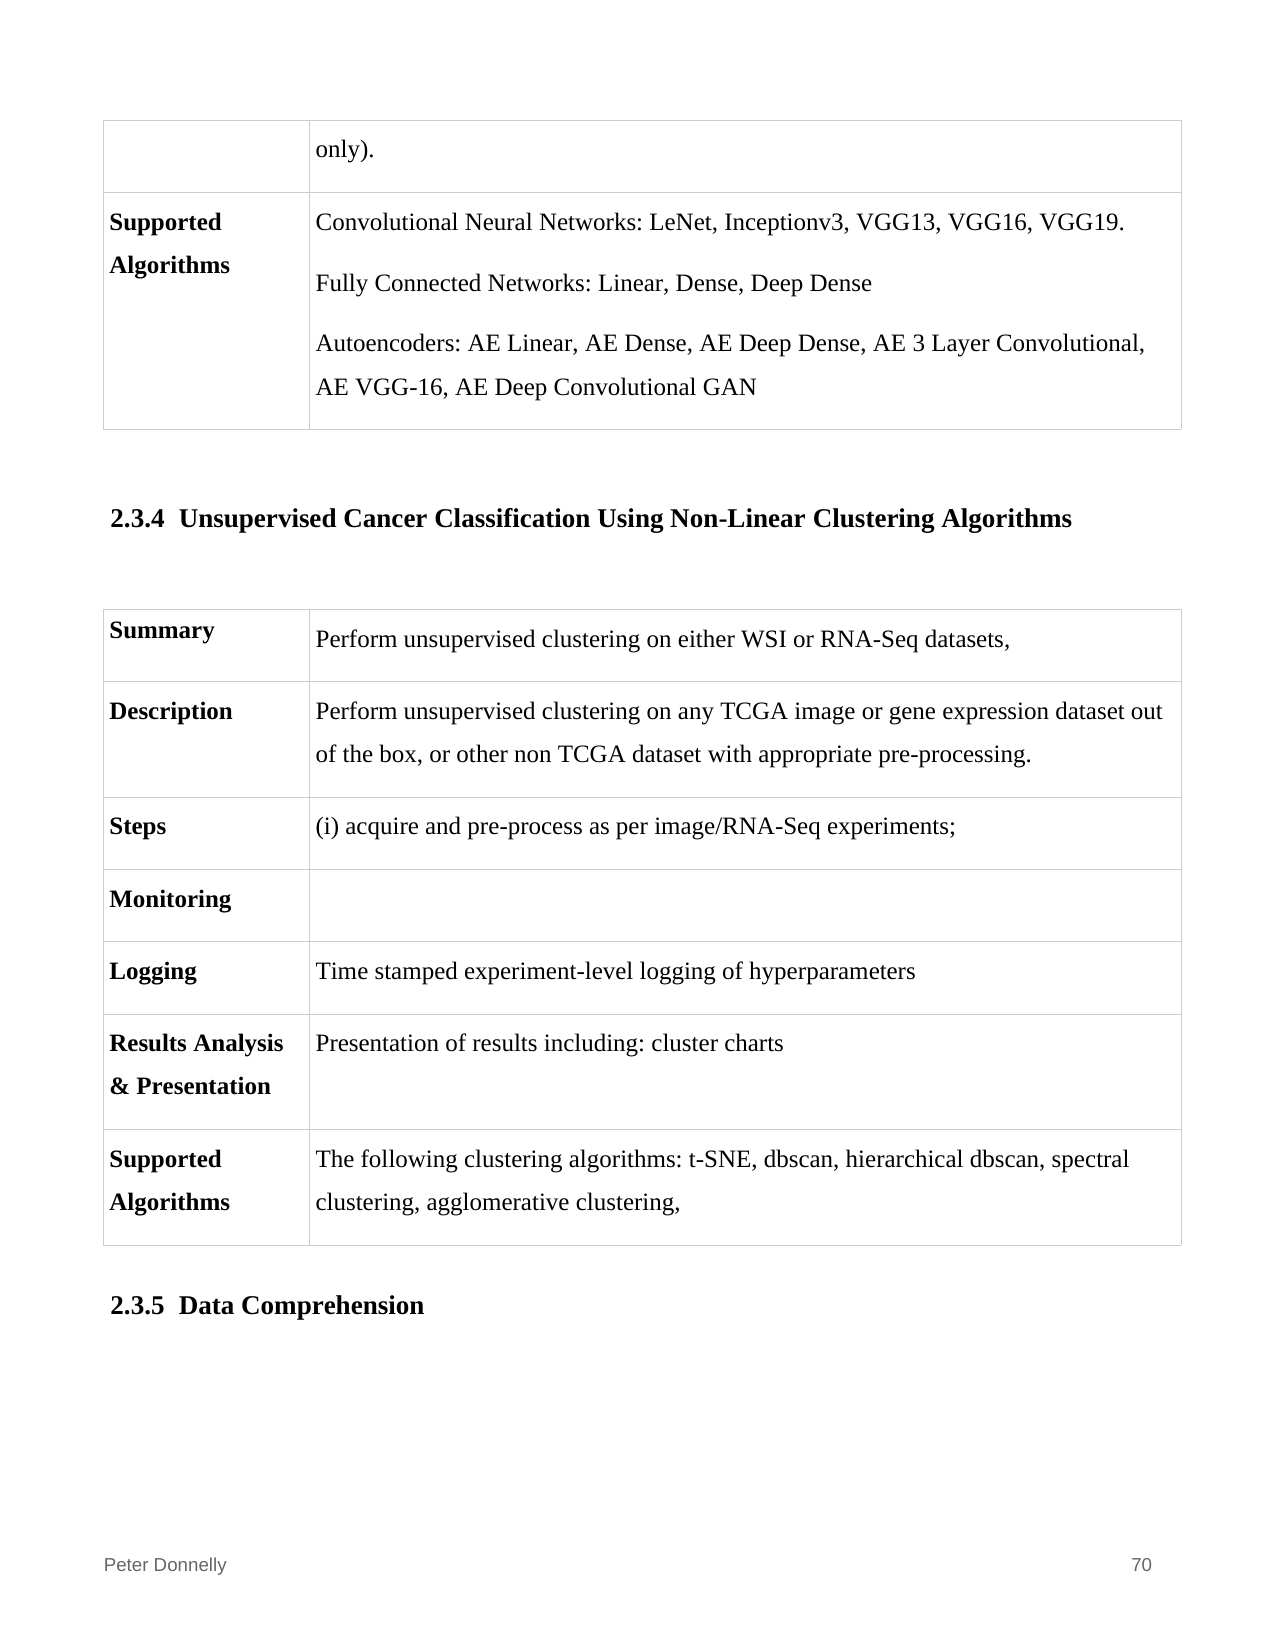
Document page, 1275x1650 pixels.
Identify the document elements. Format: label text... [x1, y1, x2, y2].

table_cell Steps [104, 798, 309, 869]
table_cell Monitoring [104, 870, 309, 941]
table_cell [310, 870, 1181, 941]
table_cell Logging [104, 942, 309, 1014]
table_cell only). [310, 121, 1181, 192]
table_cell Results Analysis & Presentation [104, 1015, 309, 1129]
table_header Perform unsupervised clustering on either WSI or RNA-Seq datasets, [310, 610, 1181, 681]
table_cell Description [104, 682, 309, 797]
table_cell (i) acquire and pre-process as per image/RNA-Seq experiments; [310, 798, 1181, 869]
subtitle Unsupervised Cancer Classification Using Non-Linear Clustering Algorithms [103, 502, 1181, 533]
table_cell Convolutional Neural Networks: LeNet, Inceptionv3, VGG13, VGG16, VGG19. Fully Connected Networks: Linear, Dense, Deep Dense Autoencoders: AE Linear, AE Dense, AE Deep Dense, AE 3 Layer Convolutional, AE VGG-16, AE Deep Convolutional GAN [310, 193, 1181, 429]
subtitle Data Comprehension [103, 1289, 1181, 1320]
table_cell Supported Algorithms [104, 193, 309, 429]
table_header Summary [104, 610, 309, 681]
table_cell Supported Algorithms [104, 1130, 309, 1244]
table_cell Perform unsupervised clustering on any TCGA image or gene expression dataset out of the box, or other non TCGA dataset with appropriate pre-processing. [310, 682, 1181, 797]
table_cell [104, 121, 309, 192]
table_cell The following clustering algorithms: t-SNE, dbscan, hierarchical dbscan, spectral clustering, agglomerative clustering, [310, 1130, 1181, 1244]
table_cell Presentation of results including: cluster charts [310, 1015, 1181, 1129]
table_cell Time stamped experiment-level logging of hyperparameters [310, 942, 1181, 1014]
